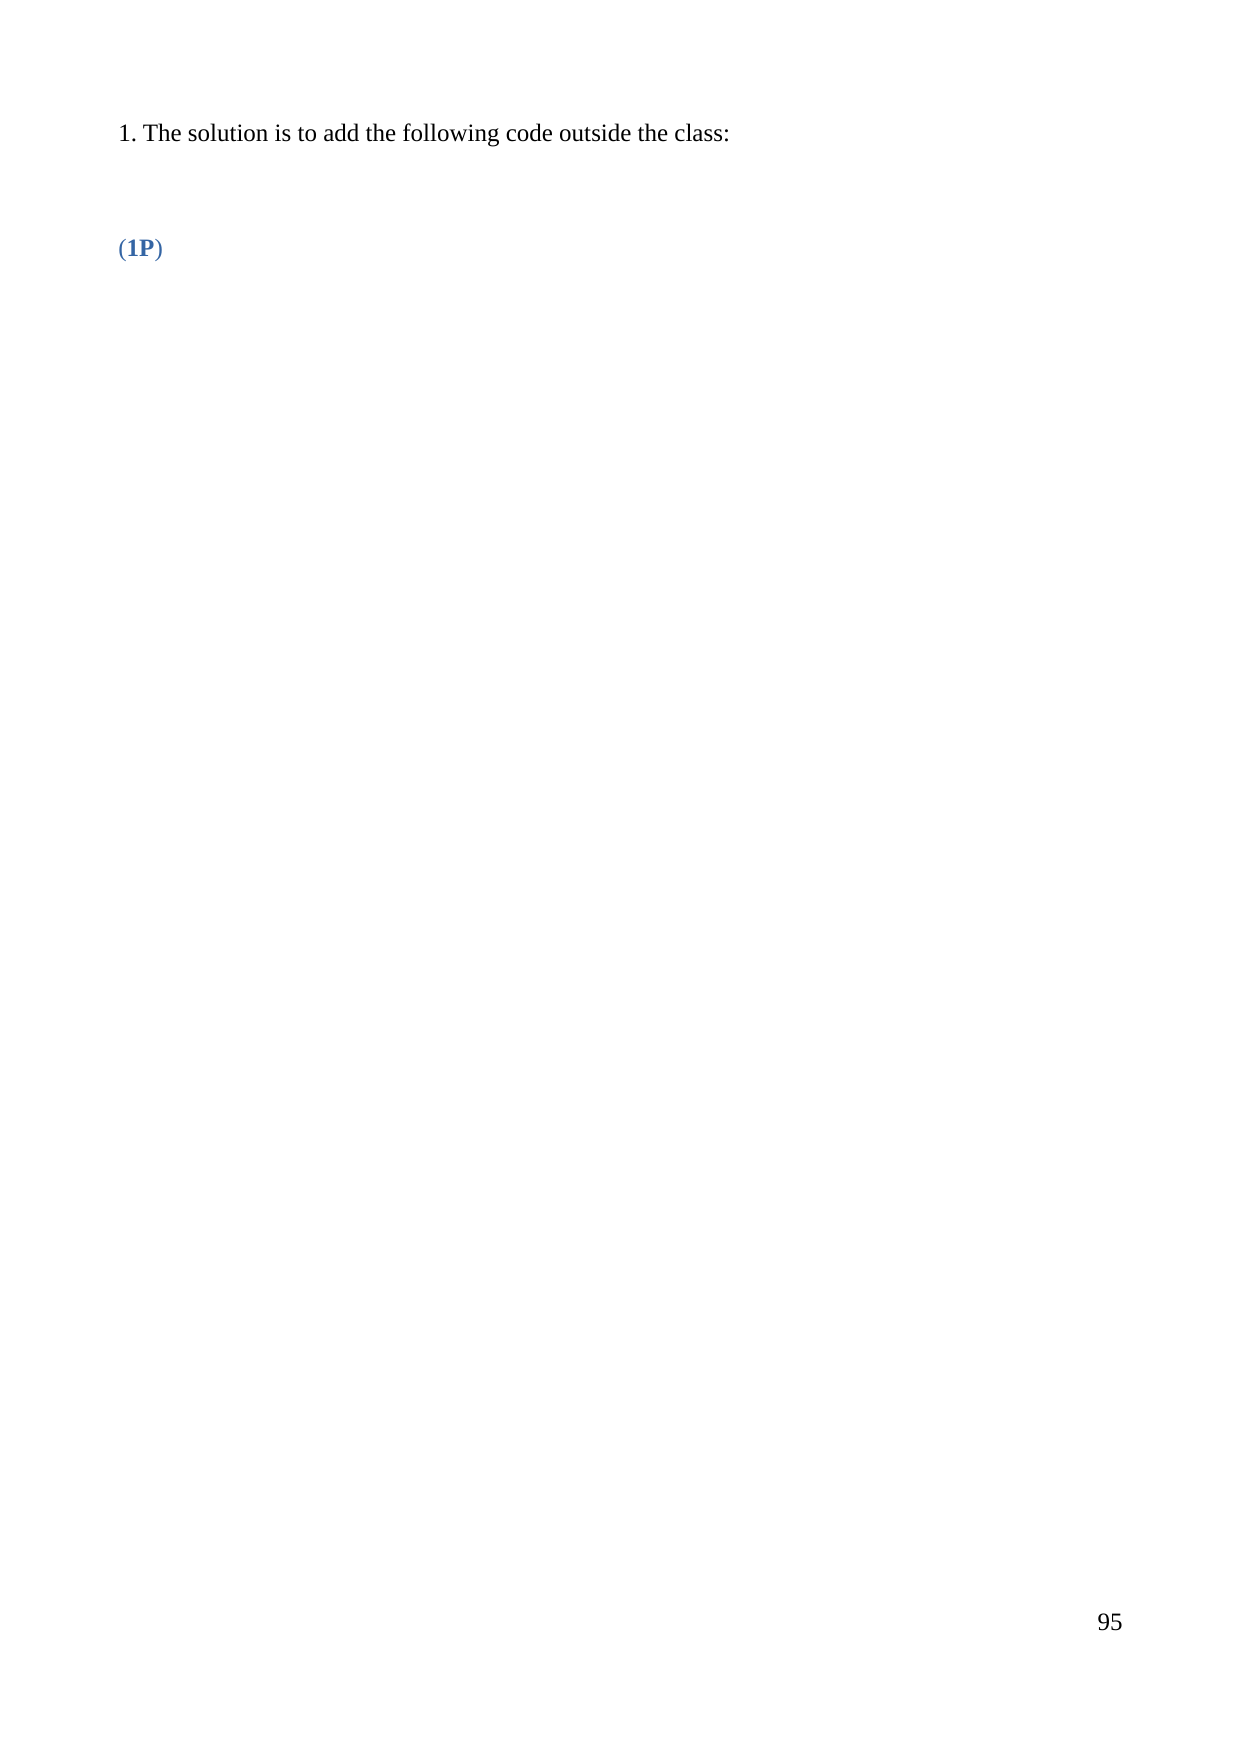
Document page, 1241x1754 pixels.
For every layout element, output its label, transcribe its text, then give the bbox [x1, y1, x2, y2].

text 1. The solution is to add the following code outside the class: (1P) [118, 118, 1122, 262]
